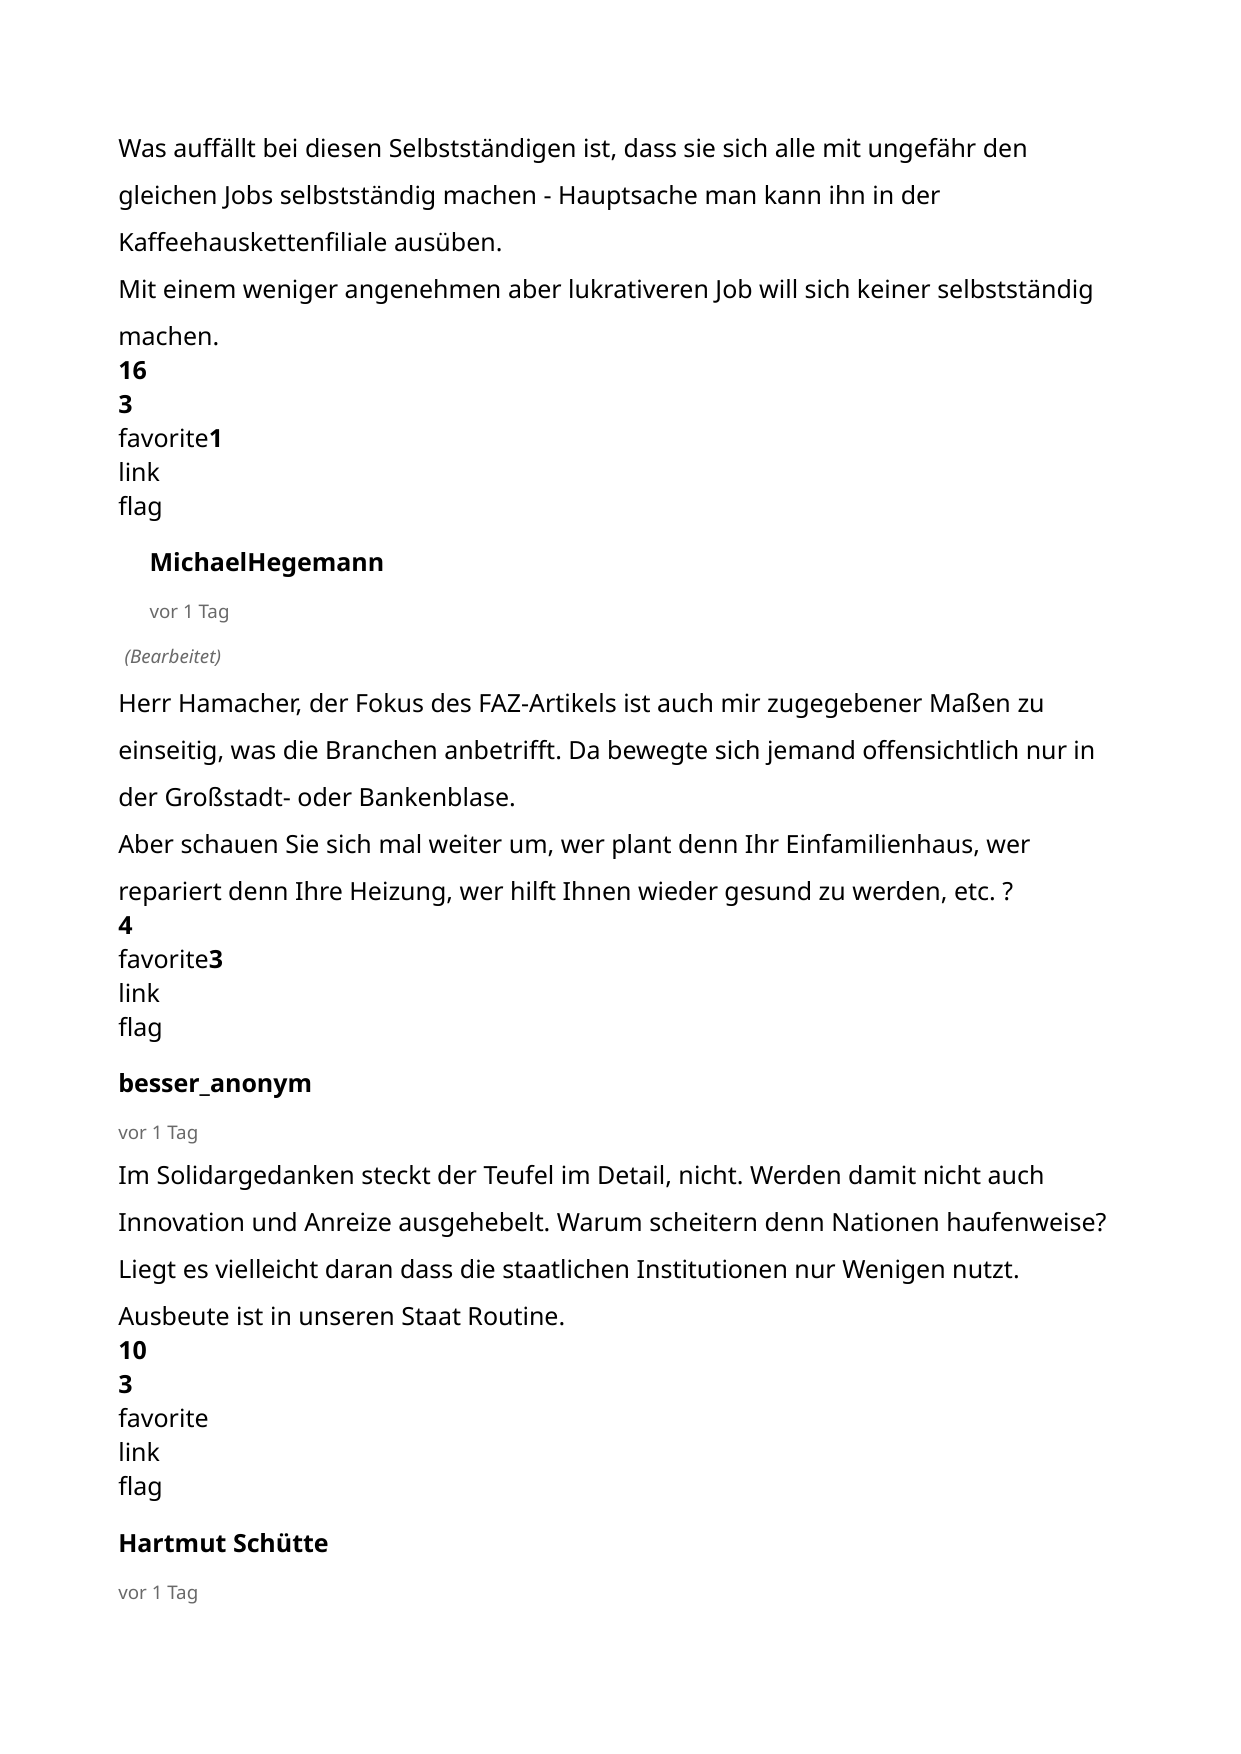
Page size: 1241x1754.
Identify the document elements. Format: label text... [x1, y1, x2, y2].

text link [118, 976, 1122, 1009]
text favorite3 [118, 941, 1122, 976]
text flag [118, 1469, 1122, 1503]
text 3 [118, 387, 1122, 421]
text vor 1 Tag [149, 595, 1122, 624]
text flag [118, 489, 1122, 523]
text besser_anonym [118, 1059, 1114, 1100]
text Was auffällt bei diesen Selbstständigen ist, dass sie sich alle mit ungefähr den gleichen Jobs selbstständig machen - Hauptsache man kann ihn in der Kaffeehauskettenfiliale ausüben. Mit einem weniger angenehmen aber lukrativeren Job will sich keiner selbstständig machen. [118, 118, 1122, 352]
text flag [118, 1009, 1122, 1044]
text link [118, 1435, 1122, 1469]
text Herr Hamacher, der Fokus des FAZ-Artikels ist auch mir zugegebener Maßen zu einseitig, was die Branchen anbetrifft. Da bewegte sich jemand offensichtlich nur in der Großstadt- oder Bankenblase. Aber schauen Sie sich mal weiter um, wer plant denn Ihr Einfamilienhaus, wer repariert denn Ihre Heizung, wer hilft Ihnen wieder gesund zu werden, etc. ? [118, 673, 1122, 907]
text Im Solidargedanken steckt der Teufel im Detail, nicht. Werden damit nicht auch Innovation und Anreize ausgehebelt. Warum scheitern denn Nationen haufenweise? Liegt es vielleicht daran dass die staatlichen Institutionen nur Wenigen nutzt. Ausbeute ist in unseren Staat Routine. [118, 1145, 1122, 1333]
text 10 [118, 1333, 1122, 1367]
text 3 [118, 1367, 1122, 1401]
text Hartmut Schütte [118, 1519, 1114, 1559]
text link [118, 455, 1122, 489]
text MichaelHegemann [149, 538, 1114, 579]
text vor 1 Tag [118, 1116, 1122, 1145]
text vor 1 Tag [118, 1575, 1122, 1604]
text favorite1 [118, 421, 1122, 455]
text favorite [118, 1401, 1122, 1435]
text 4 [118, 907, 1122, 941]
text 16 [118, 352, 1122, 387]
text (Bearbeitet) [118, 640, 1122, 669]
